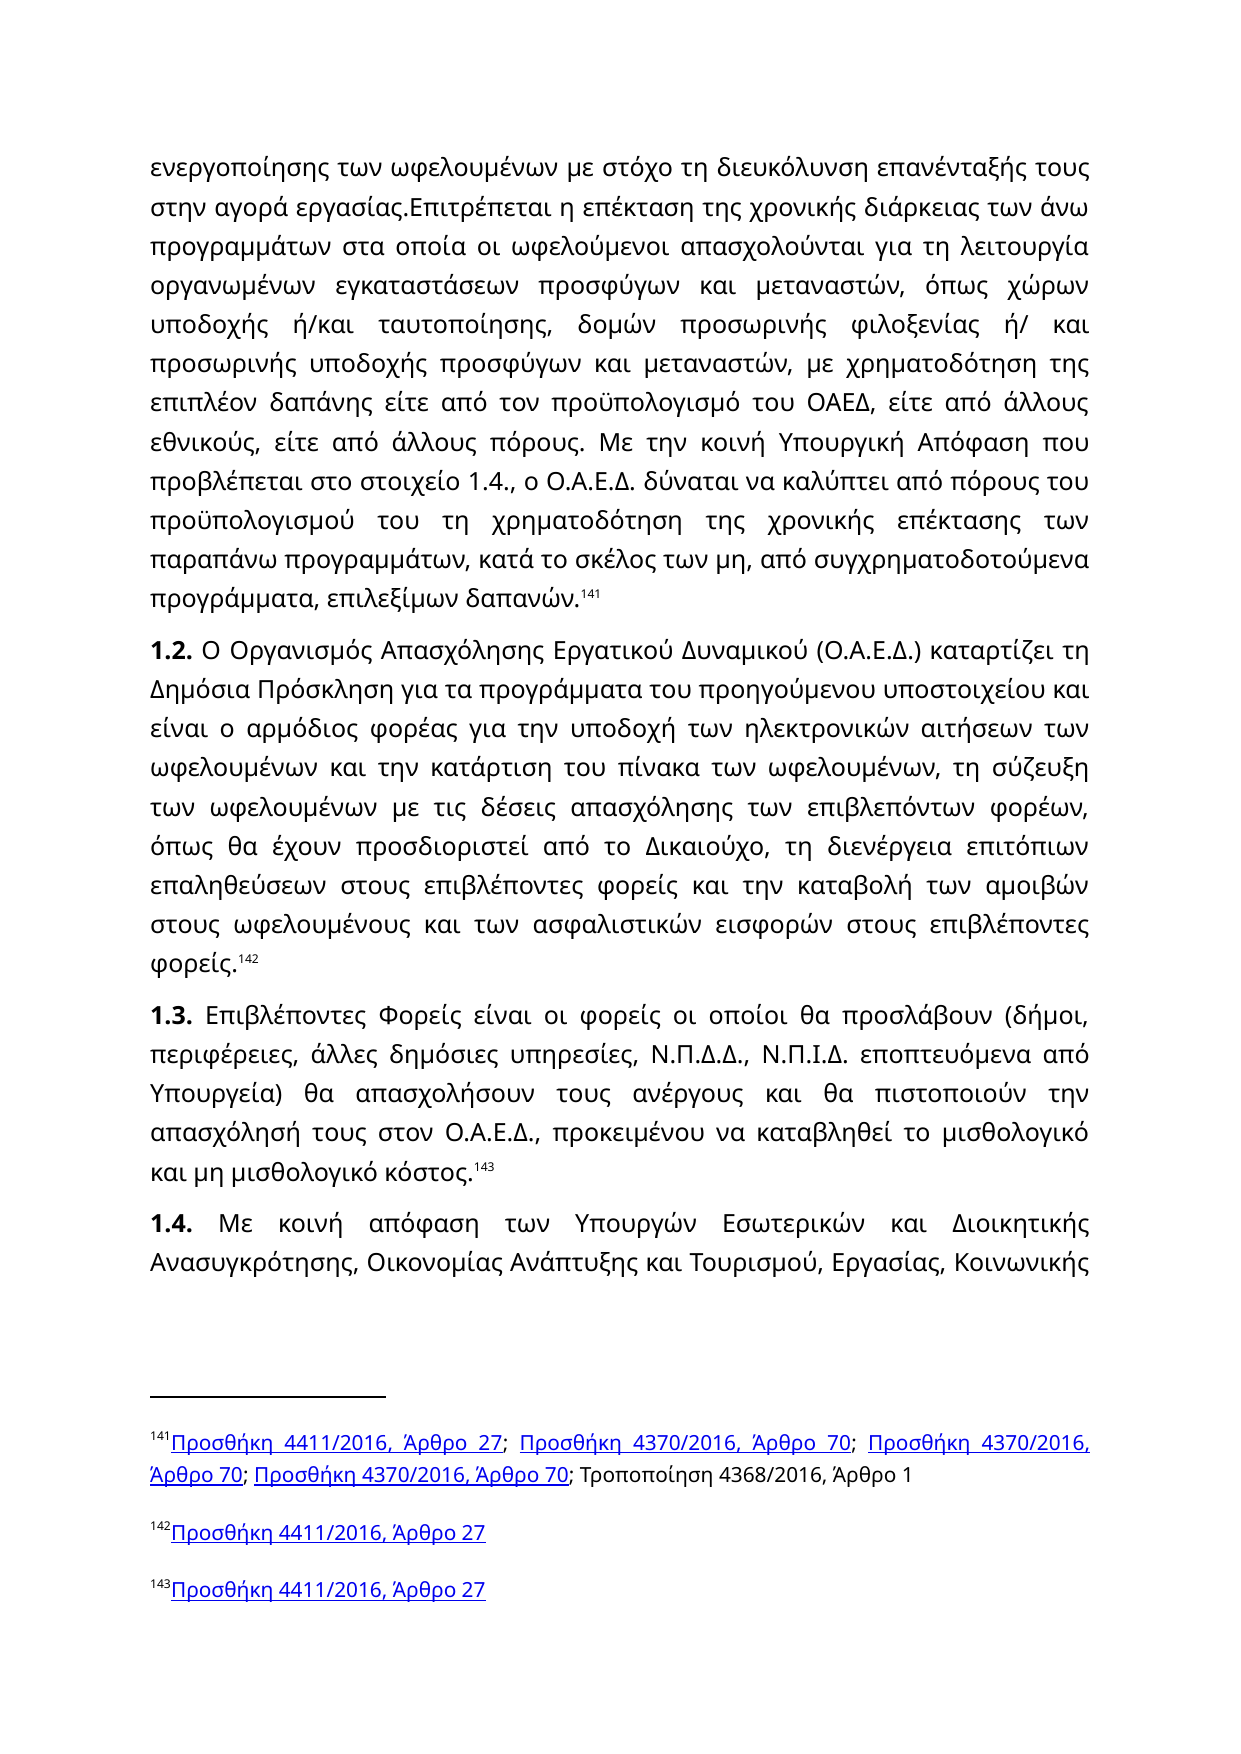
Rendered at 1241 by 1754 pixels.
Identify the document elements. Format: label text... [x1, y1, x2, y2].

text ενεργοποίησης των ωφελουμένων με στόχο τη διευκόλυνση επανένταξής τους στην αγορά εργασίας.Επιτρέπεται η επέκταση της χρονικής διάρκειας των άνω προγραμμάτων στα οποία οι ωφελούμενοι απασχολούνται για τη λειτουργία οργανωμένων εγκαταστάσεων προσφύγων και μεταναστών, όπως χώρων υποδοχής ή/και ταυτοποίησης, δομών προσωρινής φιλοξενίας ή/ και προσωρινής υποδοχής προσφύγων και μεταναστών, με χρηματοδότηση της επιπλέον δαπάνης είτε από τον προϋπολογισμό του ΟΑΕΔ, είτε από άλλους εθνικούς, είτε από άλλους πόρους. Με την κοινή Υπουργική Απόφαση που προβλέπεται στο στοιχείο 1.4., ο Ο.Α.Ε.Δ. δύναται να καλύπτει από πόρους του προϋπολογισμού του τη χρηματοδότηση της χρονικής επέκτασης των παραπάνω προγραμμάτων, κατά το σκέλος των μη, από συγχρηματοδοτούμενα προγράμματα, επιλεξίμων δαπανών. [150, 150, 1090, 615]
text 1.3. Επιβλέποντες Φορείς είναι οι φορείς οι οποίοι θα προσλάβουν (δήμοι, περιφέρειες, άλλες δημόσιες υπηρεσίες, Ν.Π.Δ.Δ., Ν.Π.Ι.Δ. εποπτευόμενα από Υπουργεία) θα απασχολήσουν τους ανέργους και θα πιστοποιούν την απασχόλησή τους στον Ο.Α.Ε.Δ., προκειμένου να καταβληθεί το μισθολογικό και μη μισθολογικό κόστος. [150, 997, 1090, 1188]
text Προσθήκη 4411/2016, Άρθρο 27; Προσθήκη 4370/2016, Άρθρο 70; Προσθήκη 4370/2016, Άρθρο 70; Προσθήκη 4370/2016, Άρθρο 70; Τροποποίηση 4368/2016, Άρθρο 1 [150, 1428, 1090, 1489]
text 1.2. Ο Οργανισμός Απασχόλησης Εργατικού Δυναμικού (Ο.Α.Ε.Δ.) καταρτίζει τη Δημόσια Πρόσκληση για τα προγράμματα του προηγούμενου υποστοιχείου και είναι ο αρμόδιος φορέας για την υποδοχή των ηλεκτρονικών αιτήσεων των ωφελουμένων και την κατάρτιση του πίνακα των ωφελουμένων, τη σύζευξη των ωφελουμένων με τις δέσεις απασχόλησης των επιβλεπόντων φορέων, όπως θα έχουν προσδιοριστεί από το Δικαιούχο, τη διενέργεια επιτόπιων επαληθεύσεων στους επιβλέποντες φορείς και την καταβολή των αμοιβών στους ωφελουμένους και των ασφαλιστικών εισφορών στους επιβλέποντες φορείς. [150, 632, 1090, 980]
text Προσθήκη 4411/2016, Άρθρο 27 [150, 1576, 1090, 1604]
text 1.4. Με κοινή απόφαση των Υπουργών Εσωτερικών και Διοικητικής Ανασυγκρότησης, Οικονομίας Ανάπτυξης και Τουρισμού, Εργασίας, Κοινωνικής [150, 1206, 1090, 1279]
text Προσθήκη 4411/2016, Άρθρο 27 [150, 1518, 1090, 1546]
